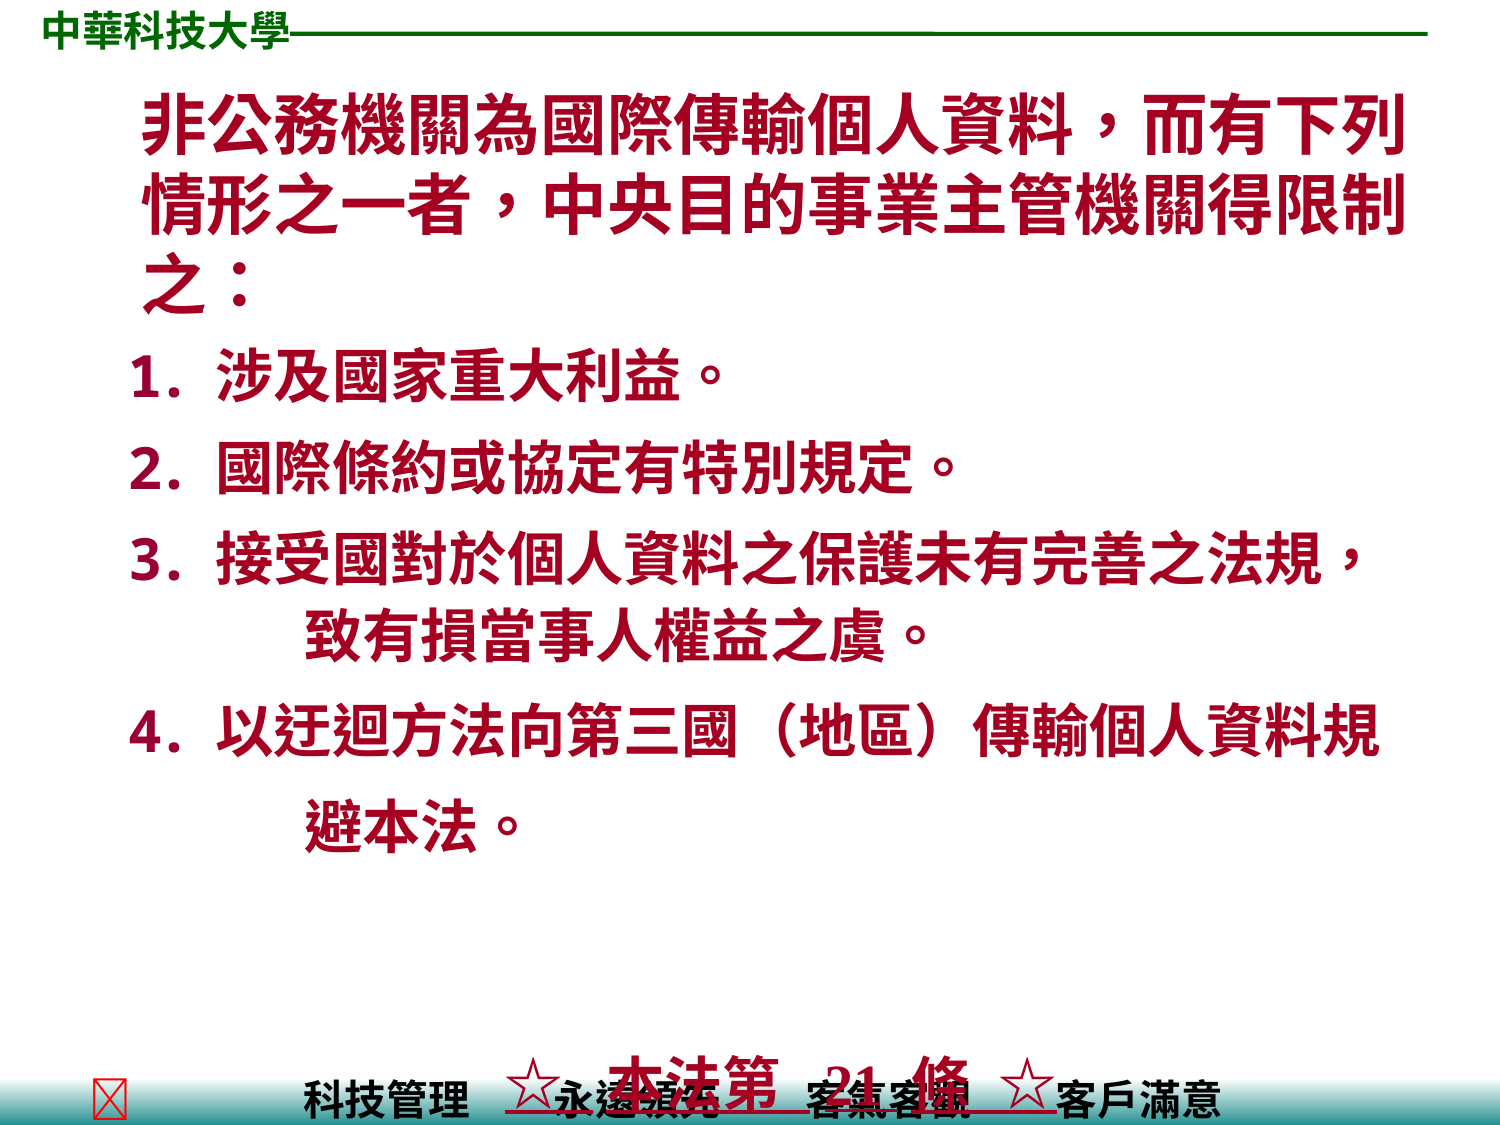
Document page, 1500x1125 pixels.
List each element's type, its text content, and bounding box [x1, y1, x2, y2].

text_box ☆ 本法第 21 條 ☆ [490, 1040, 1072, 1125]
list 涉及國家重大利益。 國際條約或協定有特別規定。 接受國對於個人資料之保護未有完善之法規，致有損當事人權益之虞。 以迂迴方法向第三國（地區）傳輸個人資料規避本法。 [112, 324, 1424, 1000]
title 非公務機關為國際傳輸個人資料，而有下列情形之一者，中央目的事業主管機關得限制之： [125, 75, 1426, 325]
